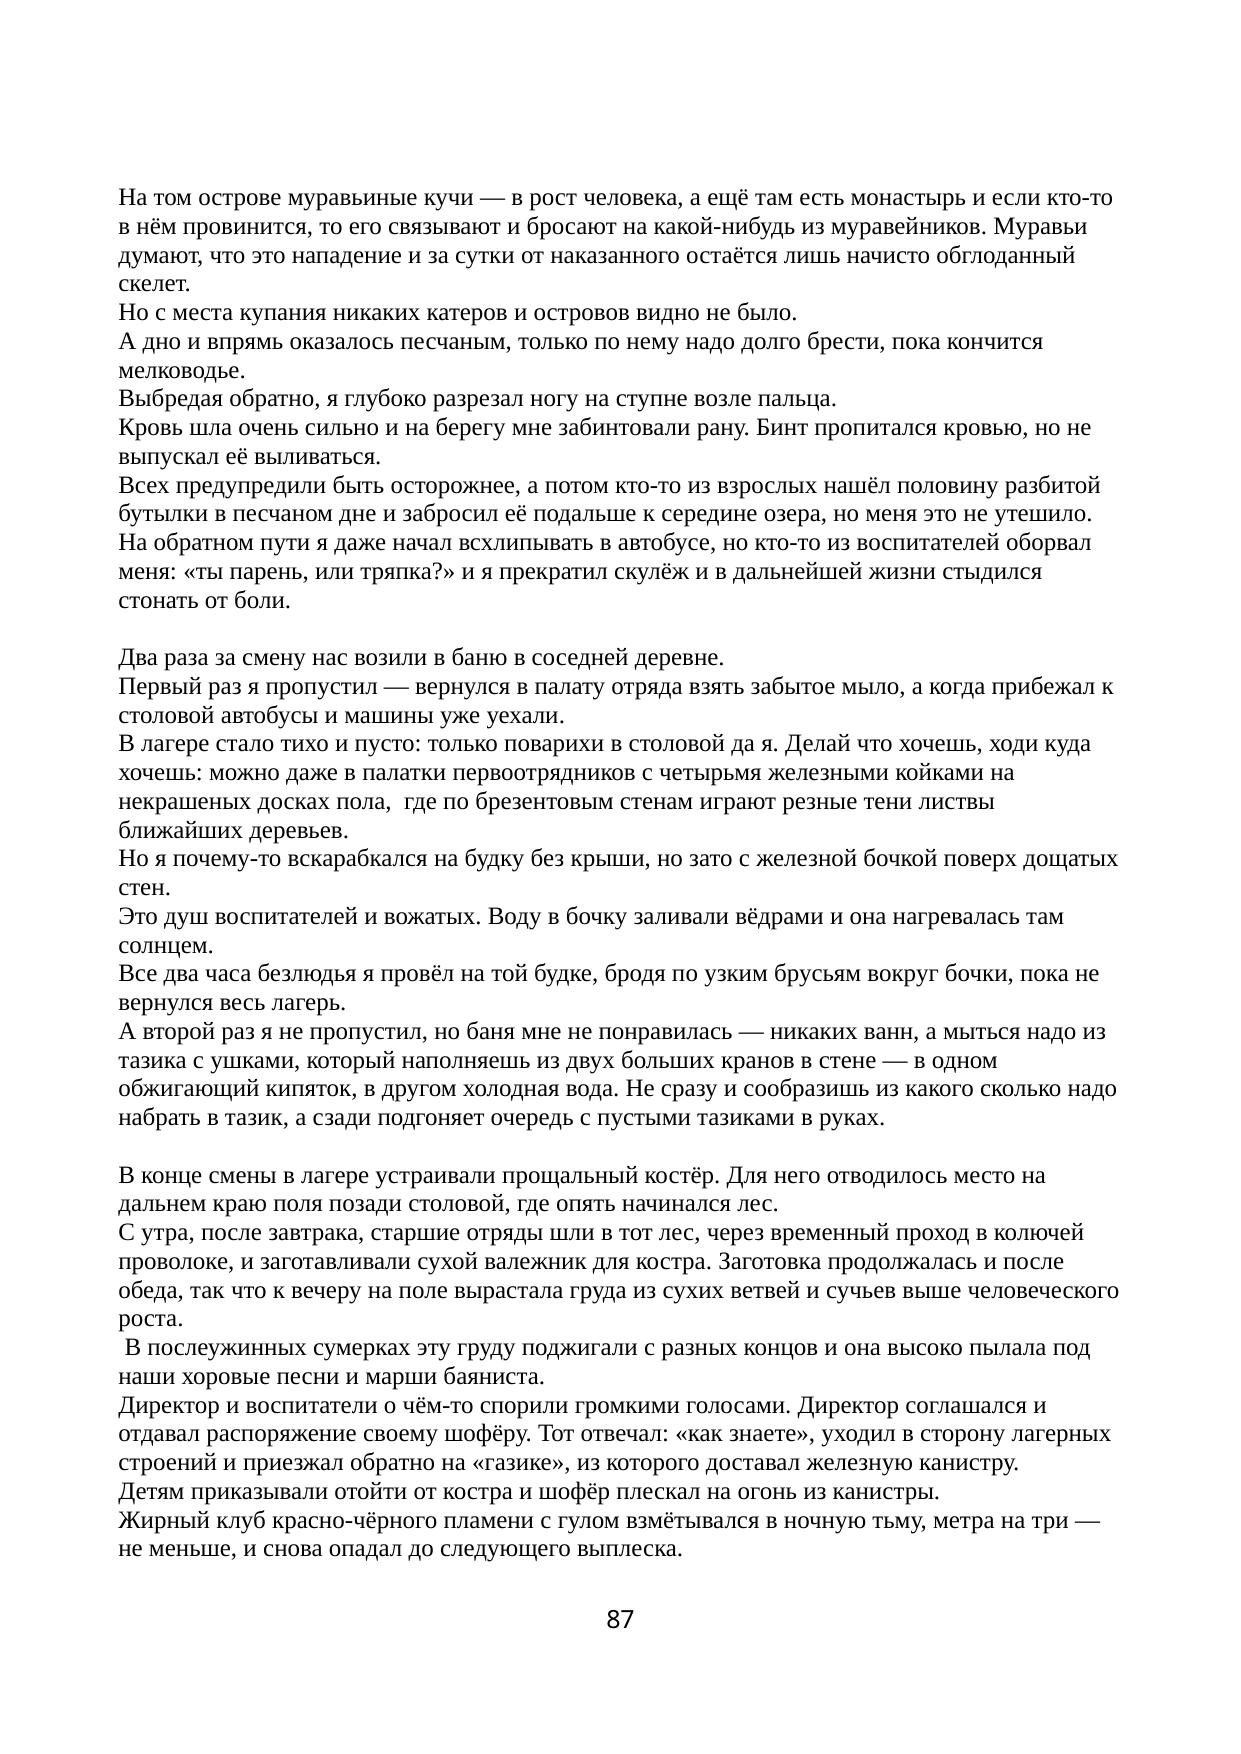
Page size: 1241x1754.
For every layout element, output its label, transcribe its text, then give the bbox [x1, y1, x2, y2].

text Всех предупредили быть осторожнее, а потом кто-то из взрослых нашёл половину разбитой бутылки в песчаном дне и забросил её подальше к середине озера, но меня это не утешило. [118, 470, 1122, 527]
text Жирный клуб красно-чёрного пламени с гулом взмётывался в ночную тьму, метра на три — не меньше, и снова опадал до следующего выплеска. [118, 1505, 1122, 1562]
text В послеужинных сумерках эту груду поджигали с разных концов и она высоко пылала под наши хоровые песни и марши баяниста. [118, 1332, 1122, 1390]
text А второй раз я не пропустил, но баня мне не понравилась — никаких ванн, а мыться надо из тазика с ушками, который наполняешь из двух больших кранов в стене — в одном обжигающий кипяток, в другом холодная вода. Не сразу и сообразишь из какого сколько надо набрать в тазик, а сзади подгоняет очередь с пустыми тазиками в руках. [118, 1016, 1122, 1131]
text Директор и воспитатели о чём-то спорили громкими голосами. Директор соглашался и отдавал распоряжение своему шофёру. Тот отвечал: «как знаете», уходил в сторону лагерных строений и приезжал обратно на «газике», из которого доставал железную канистру. [118, 1390, 1122, 1476]
text Детям приказывали отойти от костра и шофёр плескал на огонь из канистры. [118, 1476, 1122, 1505]
text Кровь шла очень сильно и на берегу мне забинтовали рану. Бинт пропитался кровью, но не выпускал её выливаться. [118, 412, 1122, 470]
text Но с места купания никаких катеров и островов видно не было. [118, 297, 1122, 326]
text Все два часа безлюдья я провёл на той будке, бродя по узким брусьям вокруг бочки, пока не вернулся весь лагерь. [118, 958, 1122, 1016]
text На обратном пути я даже начал всхлипывать в автобусе, но кто-то из воспитателей оборвал меня: «ты парень, или тряпка?» и я прекратил скулёж и в дальнейшей жизни стыдился стонать от боли. [118, 527, 1122, 613]
text А дно и впрямь оказалось песчаным, только по нему надо долго брести, пока кончится мелководье. [118, 326, 1122, 383]
text Выбредая обратно, я глубоко разрезал ногу на ступне возле пальца. [118, 383, 1122, 412]
text Первый раз я пропустил — вернулся в палату отряда взять забытое мыло, а когда прибежал к столовой автобусы и машины уже уехали. [118, 671, 1122, 728]
text С утра, после завтрака, старшие отряды шли в тот лес, через временный проход в колючей проволоке, и заготавливали сухой валежник для костра. Заготовка продолжалась и после обеда, так что к вечеру на поле вырастала груда из сухих ветвей и сучьев выше человеческого роста. [118, 1217, 1122, 1332]
text Это душ воспитателей и вожатых. Воду в бочку заливали вёдрами и она нагревалась там солнцем. [118, 901, 1122, 958]
text Но я почему-то вскарабкался на будку без крыши, но зато с железной бочкой поверх дощатых стен. [118, 843, 1122, 901]
text В конце смены в лагере устраивали прощальный костёр. Для него отводилось место на дальнем краю поля позади столовой, где опять начинался лес. [118, 1160, 1122, 1217]
text На том острове муравьиные кучи — в рост человека, а ещё там есть монастырь и если кто-то в нём провинится, то его связывают и бросают на какой-нибудь из муравейников. Муравьи думают, что это нападение и за сутки от наказанного остаётся лишь начисто обглоданный скелет. [118, 182, 1122, 297]
text Два раза за смену нас возили в баню в соседней деревне. [118, 642, 1122, 671]
text В лагере стало тихо и пусто: только поварихи в столовой да я. Делай что хочешь, ходи куда хочешь: можно даже в палатки первоотрядников с четырьмя железными койками на некрашеных досках пола, где по брезентовым стенам играют резные тени листвы ближайших деревьев. [118, 728, 1122, 843]
